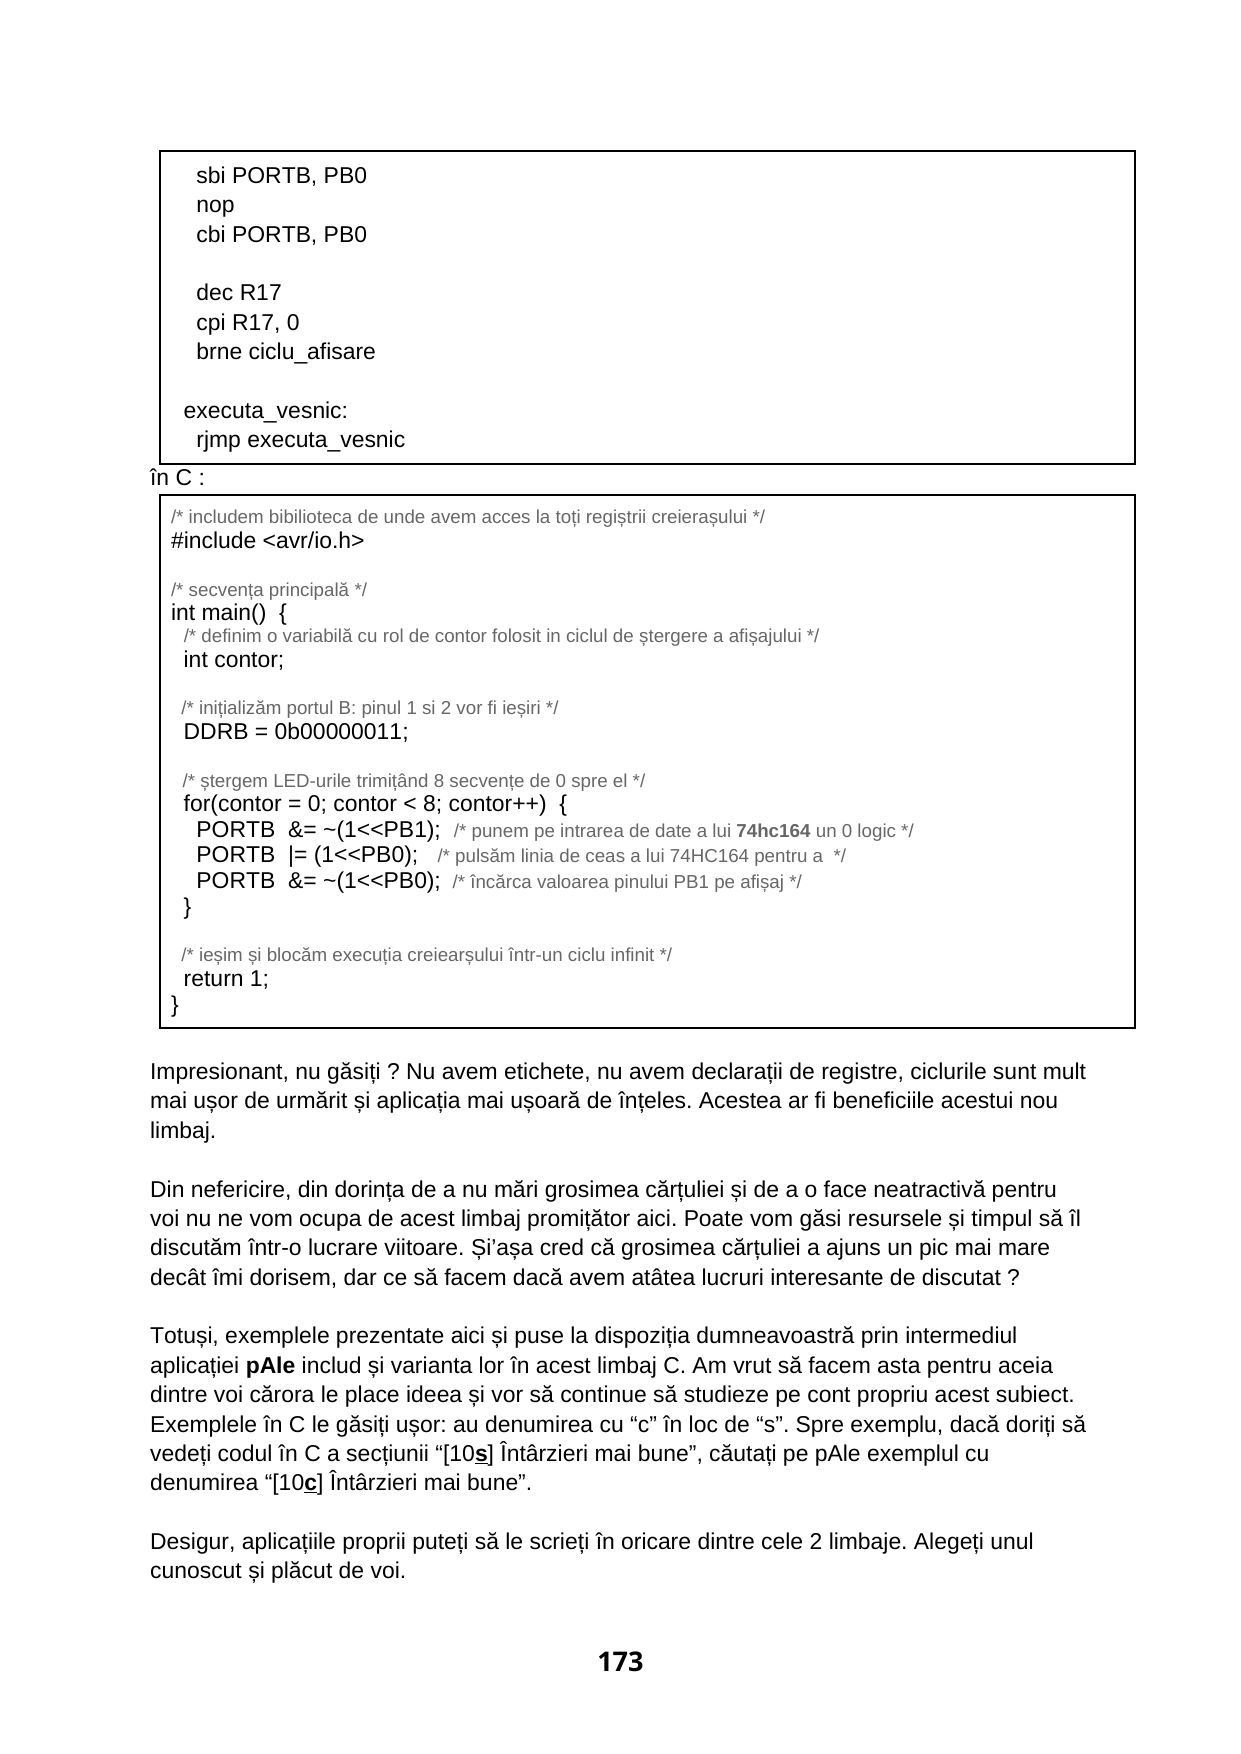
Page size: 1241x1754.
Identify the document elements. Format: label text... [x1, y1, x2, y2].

text Totuși, exemplele prezentate aici și puse la dispoziția dumneavoastră prin intermediul aplicației pAle includ și varianta lor în acest limbaj C. Am vrut să facem asta pentru aceia dintre voi cărora le place ideea și vor să continue să studieze pe cont propriu acest subiect. Exemplele în C le găsiți ușor: au denumirea cu “c” în loc de “s”. Spre exemplu, dacă doriți să vedeți codul în C a secțiunii “[10s] Întârzieri mai bune”, căutați pe pAle exemplul cu denumirea “[10c] Întârzieri mai bune”. [150, 1323, 1091, 1496]
text Desigur, aplicațiile proprii puteți să le scrieți în oricare dintre cele 2 limbaje. Alegeți unul cunoscut și plăcut de voi. [150, 1529, 1091, 1584]
text în C : [150, 465, 1091, 491]
text Impresionant, nu găsiți ? Nu avem etichete, nu avem declarații de registre, ciclurile sunt mult mai ușor de urmărit și aplicația mai ușoară de înțeles. Acestea ar fi beneficiile acestui nou limbaj. [150, 1059, 1091, 1143]
text Din nefericire, din dorința de a nu mări grosimea cărțuliei și de a o face neatractivă pentru voi nu ne vom ocupa de acest limbaj promițător aici. Poate vom găsi resursele și timpul să îl discutăm într-o lucrare viitoare. Și’așa cred că grosimea cărțuliei a ajuns un pic mai mare decât îmi dorisem, dar ce să facem dacă avem atâtea lucruri interesante de discutat ? [150, 1176, 1091, 1290]
table_header sbi PORTB, PB0 nop cbi PORTB, PB0 dec R17 cpi R17, 0 brne ciclu_afisare executa_vesnic: rjmp executa_vesnic [161, 152, 1134, 463]
table_header /* includem bibilioteca de unde avem acces la toți regiștrii creierașului */ #include <avr/io.h> /* secvența principală */ int main() { /* definim o variabilă cu rol de contor folosit in ciclul de ștergere a afișajului */ int contor; /* inițializăm portul B: pinul 1 si 2 vor fi ieșiri */ DDRB = 0b00000011; /* ștergem LED-urile trimițând 8 secvențe de 0 spre el */ for(contor = 0; contor < 8; contor++) { PORTB &= ~(1<<PB1); /* punem pe intrarea de date a lui 74hc164 un 0 logic */ PORTB |= (1<<PB0); /* pulsăm linia de ceas a lui 74HC164 pentru a */ PORTB &= ~(1<<PB0); /* încărca valoarea pinului PB1 pe afișaj */ } /* ieșim și blocăm execuția creiearșului într-un ciclu infinit */ return 1; } [161, 496, 1134, 1027]
